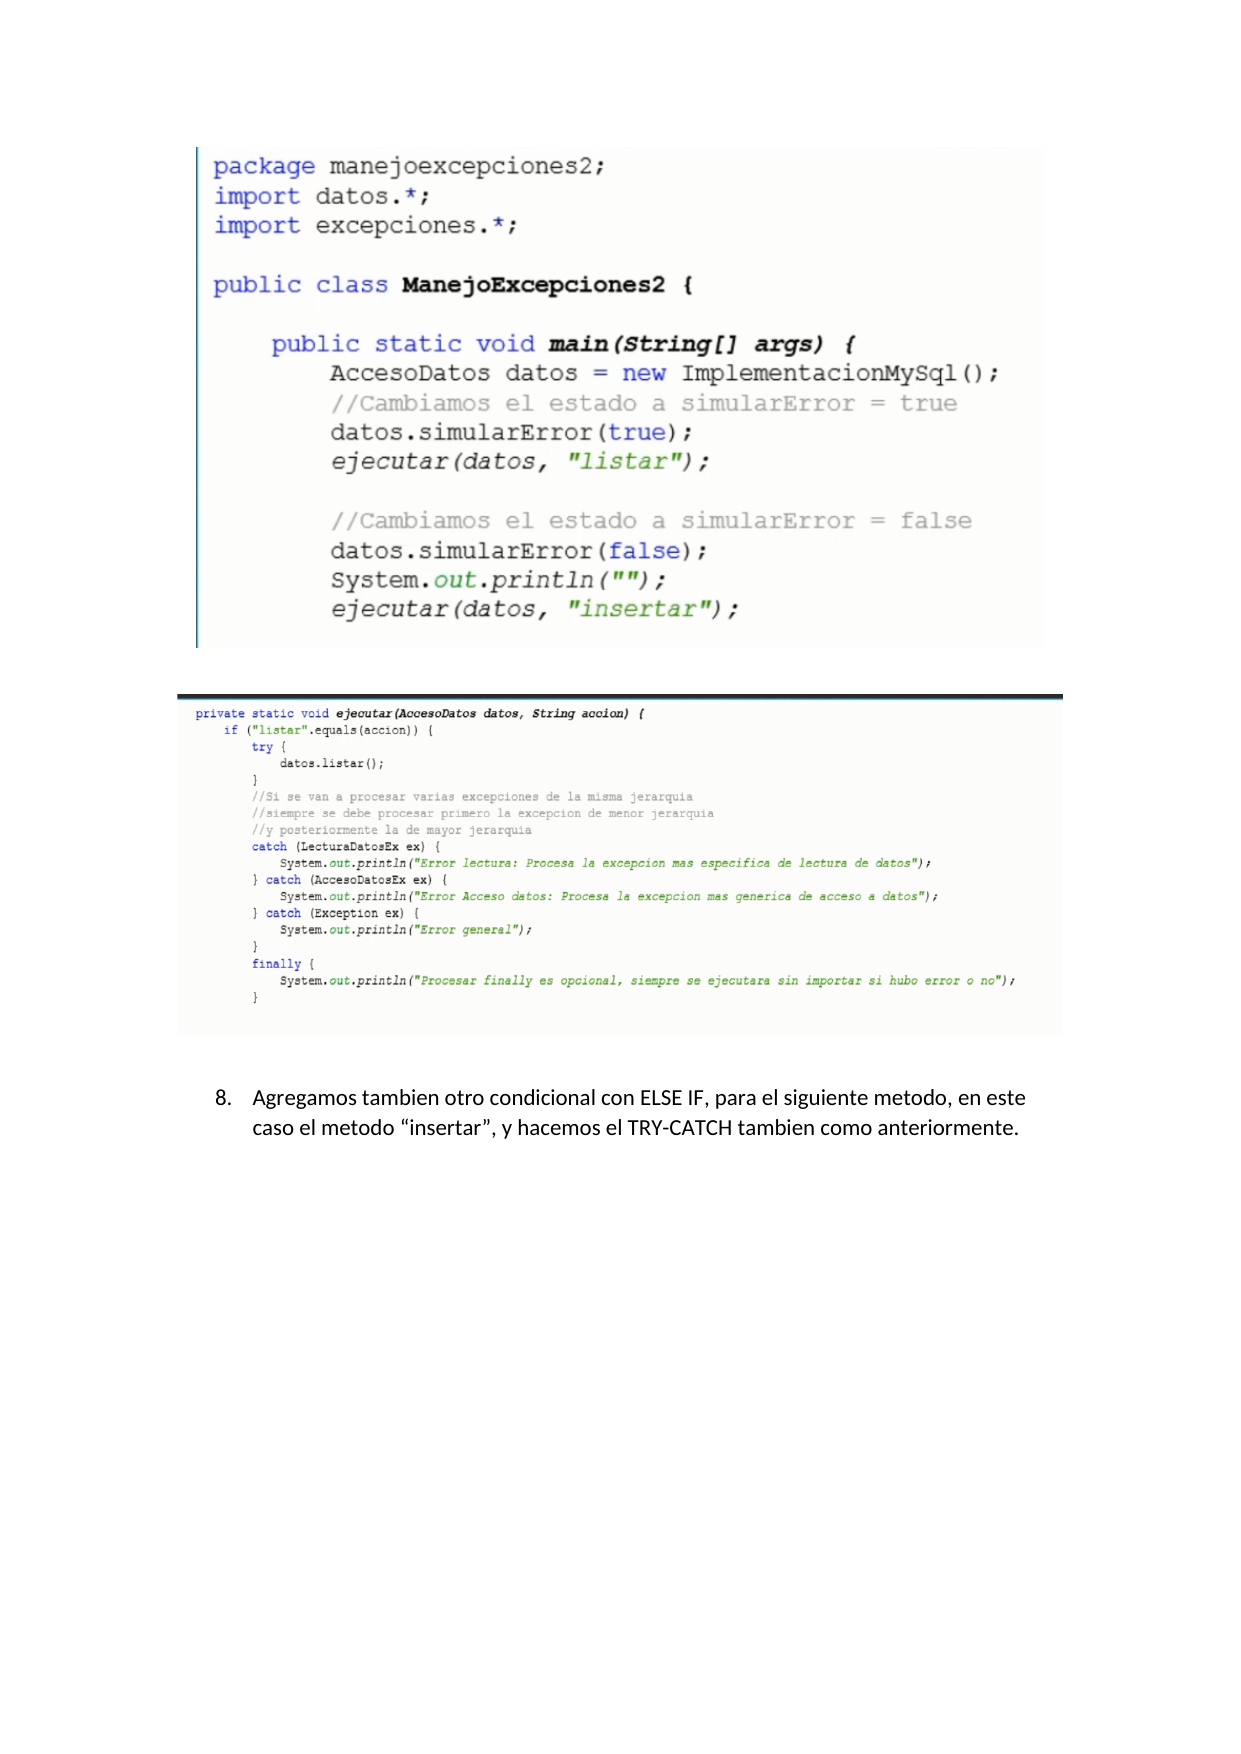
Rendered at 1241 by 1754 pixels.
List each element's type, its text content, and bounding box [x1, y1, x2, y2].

list Agregamos tambien otro condicional con ELSE IF, para el siguiente metodo, en este caso el metodo “insertar”, y hacemos el TRY-CATCH tambien como anteriormente. [215, 1083, 1063, 1141]
